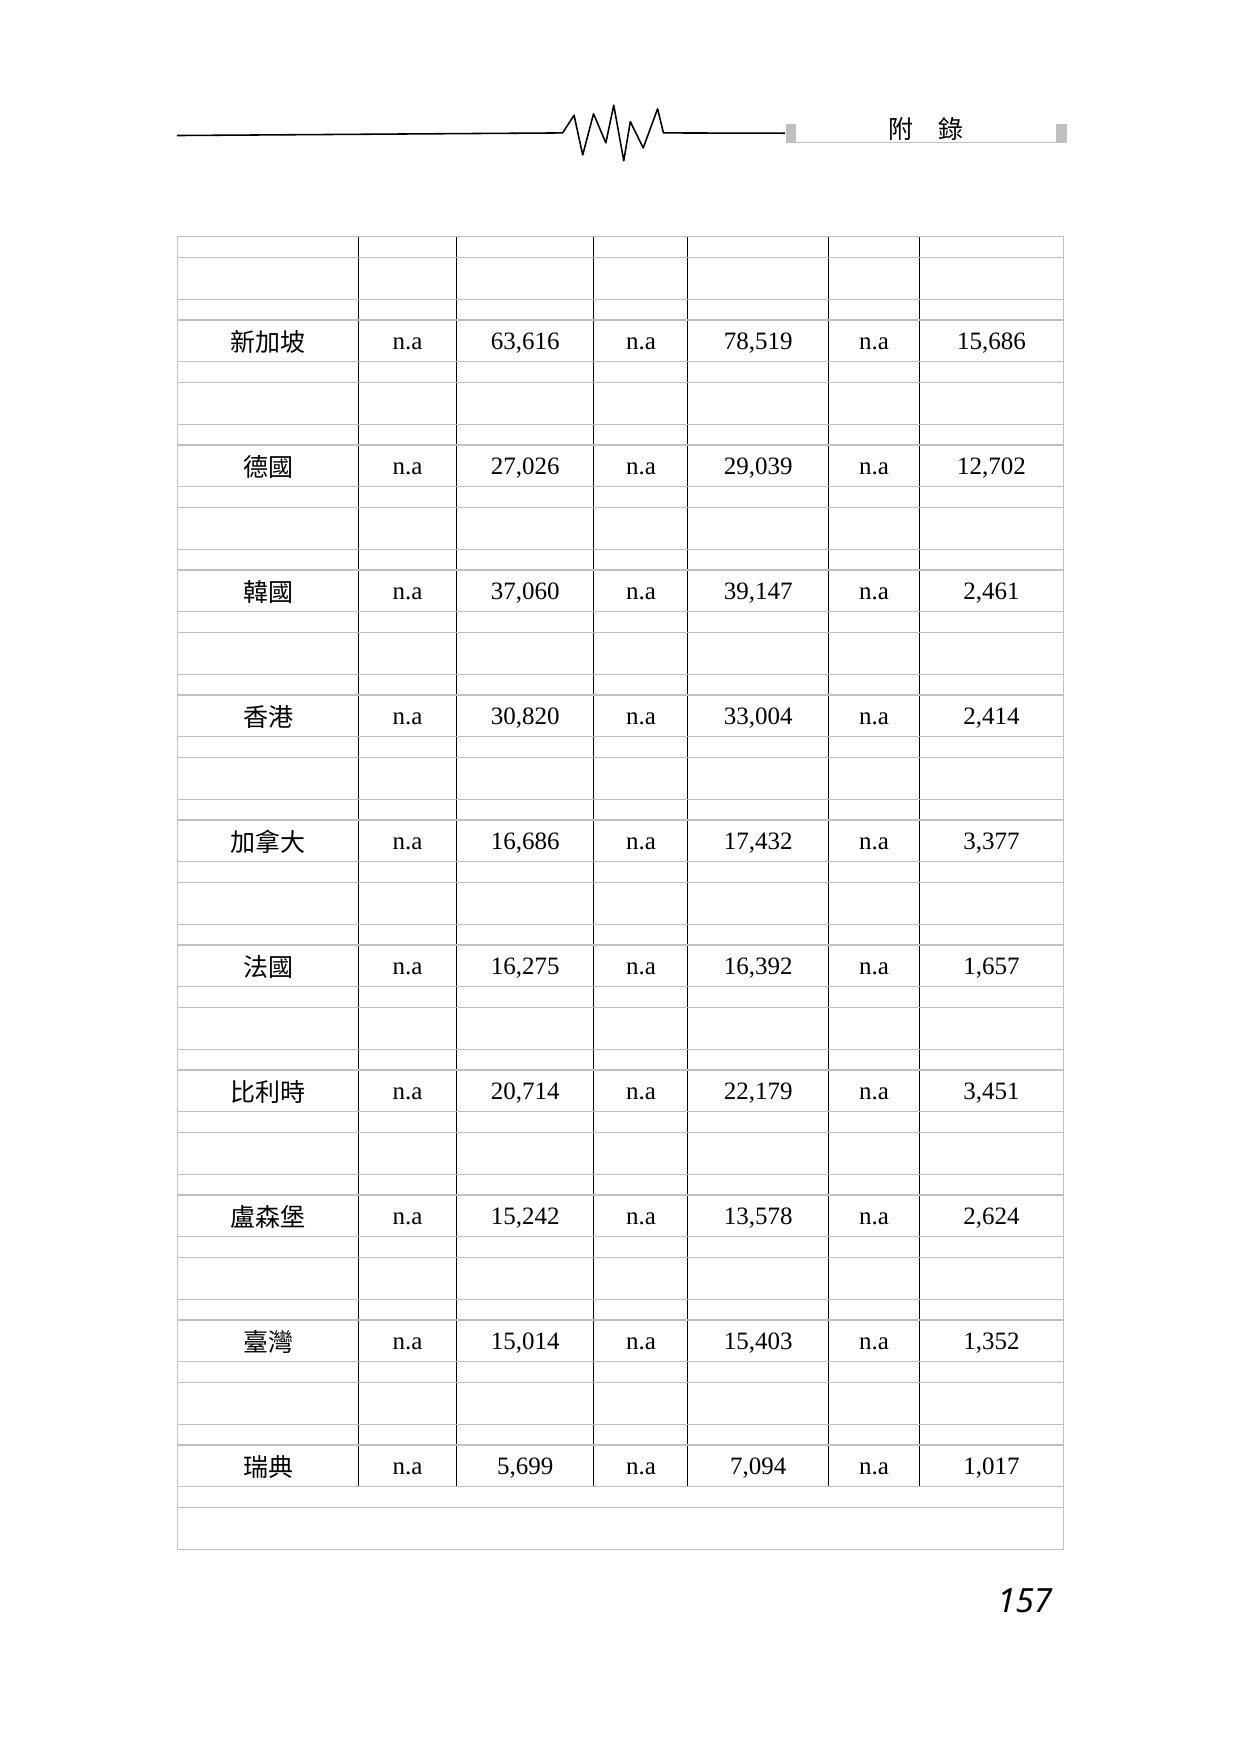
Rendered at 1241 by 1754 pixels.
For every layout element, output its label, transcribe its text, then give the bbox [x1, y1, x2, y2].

table_cell [178, 300, 358, 319]
table_cell [920, 1383, 1063, 1424]
table_cell [359, 758, 456, 799]
table_cell [457, 1362, 593, 1382]
table_cell [359, 1383, 456, 1424]
table_cell [920, 508, 1063, 549]
table_cell [688, 862, 828, 882]
table_cell [594, 1175, 687, 1194]
table_cell [594, 550, 687, 569]
table_cell 30,820 [457, 696, 593, 736]
table_cell 法國 [178, 946, 358, 986]
table_cell [594, 1008, 687, 1049]
table_cell [457, 1300, 593, 1319]
table_cell [688, 1425, 828, 1444]
table_cell [594, 612, 687, 632]
table_cell [829, 800, 919, 819]
table_cell [829, 1133, 919, 1174]
table_cell [920, 1112, 1063, 1132]
table_cell [457, 1133, 593, 1174]
table_cell [920, 362, 1063, 382]
table_cell 33,004 [688, 696, 828, 736]
table_cell [457, 633, 593, 674]
table_cell [688, 1050, 828, 1069]
table_cell [457, 487, 593, 507]
table_cell [594, 237, 687, 257]
table_cell [457, 237, 593, 257]
table_cell [920, 1362, 1063, 1382]
table_cell [178, 487, 358, 507]
table_cell [178, 1300, 358, 1319]
table_cell [594, 1425, 687, 1444]
table_cell 12,702 [920, 446, 1063, 486]
table_cell [920, 675, 1063, 694]
table_cell [594, 1300, 687, 1319]
table_cell 3,377 [920, 821, 1063, 861]
table_cell [688, 487, 828, 507]
table_cell [359, 362, 456, 382]
table_cell n.a [829, 321, 919, 361]
table_cell [457, 1425, 593, 1444]
table_cell [178, 633, 358, 674]
table_cell 13,578 [688, 1196, 828, 1236]
table_cell n.a [829, 571, 919, 611]
table_cell [920, 1237, 1063, 1257]
table_cell [688, 237, 828, 257]
table_cell [359, 987, 456, 1007]
table_cell 29,039 [688, 446, 828, 486]
table_cell [920, 1050, 1063, 1069]
table_cell n.a [359, 1196, 456, 1236]
table_cell [457, 675, 593, 694]
table_cell [594, 258, 687, 299]
table_cell [457, 1383, 593, 1424]
table_cell [594, 675, 687, 694]
table_cell [359, 1425, 456, 1444]
table_cell [920, 1175, 1063, 1194]
table_cell [359, 1175, 456, 1194]
table_cell [829, 1258, 919, 1299]
table_cell [457, 1050, 593, 1069]
table_cell n.a [359, 571, 456, 611]
table_cell n.a [594, 1321, 687, 1361]
table_cell [829, 383, 919, 424]
table_cell [178, 508, 358, 549]
table_cell 15,242 [457, 1196, 593, 1236]
table_cell [594, 362, 687, 382]
table_cell [829, 425, 919, 444]
table_cell [178, 675, 358, 694]
table_cell [457, 383, 593, 424]
table_cell n.a [594, 321, 687, 361]
table_cell [359, 550, 456, 569]
table_cell [594, 425, 687, 444]
table_cell [178, 1112, 358, 1132]
table_cell [178, 383, 358, 424]
table_cell [359, 508, 456, 549]
table_cell 加拿大 [178, 821, 358, 861]
table_cell n.a [829, 821, 919, 861]
table_cell [359, 675, 456, 694]
table_cell [359, 1112, 456, 1132]
table_cell [688, 800, 828, 819]
table_cell n.a [359, 446, 456, 486]
table_cell 39,147 [688, 571, 828, 611]
table_cell [359, 425, 456, 444]
table_cell [457, 883, 593, 924]
table_cell [920, 1425, 1063, 1444]
table_cell [920, 883, 1063, 924]
table_cell n.a [594, 446, 687, 486]
table_cell [359, 800, 456, 819]
table_cell 16,392 [688, 946, 828, 986]
table_cell 15,014 [457, 1321, 593, 1361]
table_cell [688, 987, 828, 1007]
table_cell [178, 1175, 358, 1194]
table_cell 78,519 [688, 321, 828, 361]
table_cell [920, 300, 1063, 319]
table_cell [457, 258, 593, 299]
table_cell n.a [594, 1071, 687, 1111]
table_cell 2,461 [920, 571, 1063, 611]
table_cell 17,432 [688, 821, 828, 861]
table_cell [178, 1383, 358, 1424]
table_cell [178, 800, 358, 819]
table_cell 2,414 [920, 696, 1063, 736]
table_cell [457, 362, 593, 382]
table_cell 比利時 [178, 1071, 358, 1111]
table_cell 15,686 [920, 321, 1063, 361]
table_cell n.a [359, 946, 456, 986]
table_cell [829, 300, 919, 319]
table_cell [359, 1133, 456, 1174]
table_cell 1,352 [920, 1321, 1063, 1361]
table_cell [594, 987, 687, 1007]
table_cell [594, 1050, 687, 1069]
table_cell [688, 300, 828, 319]
table_cell 16,686 [457, 821, 593, 861]
table_cell [594, 925, 687, 944]
table_cell [457, 425, 593, 444]
table_cell [594, 633, 687, 674]
table_cell [178, 862, 358, 882]
table_cell [359, 737, 456, 757]
table_cell [829, 508, 919, 549]
table_cell 2,624 [920, 1196, 1063, 1236]
table_cell [178, 550, 358, 569]
table_cell [457, 550, 593, 569]
table_cell 1,017 [920, 1446, 1063, 1486]
table_cell n.a [594, 571, 687, 611]
table_cell 63,616 [457, 321, 593, 361]
table_cell [359, 383, 456, 424]
table_cell [829, 1300, 919, 1319]
table_cell [688, 758, 828, 799]
table_cell [920, 487, 1063, 507]
table_cell 盧森堡 [178, 1196, 358, 1236]
table_cell [178, 1133, 358, 1174]
table_cell [594, 383, 687, 424]
table_cell 臺灣 [178, 1321, 358, 1361]
table_cell [359, 300, 456, 319]
table_cell [829, 1175, 919, 1194]
table_cell [594, 508, 687, 549]
table_cell 22,179 [688, 1071, 828, 1111]
table_cell [688, 737, 828, 757]
table_cell [457, 1175, 593, 1194]
table_cell [359, 1008, 456, 1049]
table_cell [920, 1258, 1063, 1299]
table_cell n.a [829, 1446, 919, 1486]
table_cell [688, 508, 828, 549]
table_cell [688, 425, 828, 444]
table_cell [594, 1133, 687, 1174]
table_cell [594, 1112, 687, 1132]
table_cell [829, 987, 919, 1007]
table_cell [178, 1258, 358, 1299]
table_cell [829, 612, 919, 632]
table_cell [829, 1008, 919, 1049]
table_cell 瑞典 [178, 1446, 358, 1486]
table_cell [178, 425, 358, 444]
table_cell [688, 1362, 828, 1382]
table_cell [359, 925, 456, 944]
table_cell [829, 737, 919, 757]
table_cell [359, 487, 456, 507]
table_cell [688, 675, 828, 694]
table_cell [920, 1008, 1063, 1049]
table_cell [359, 862, 456, 882]
table_cell 1,657 [920, 946, 1063, 986]
table_cell [920, 800, 1063, 819]
table_cell n.a [359, 321, 456, 361]
table_cell [829, 883, 919, 924]
table_cell [178, 237, 358, 257]
table_cell 3,451 [920, 1071, 1063, 1111]
table_cell [920, 258, 1063, 299]
table_cell [920, 633, 1063, 674]
table_cell [688, 883, 828, 924]
table_cell n.a [359, 696, 456, 736]
table_cell [178, 883, 358, 924]
table_cell [178, 612, 358, 632]
table_cell [829, 1383, 919, 1424]
table_cell [594, 862, 687, 882]
table_cell [359, 1050, 456, 1069]
table_cell [457, 508, 593, 549]
table_cell 7,094 [688, 1446, 828, 1486]
table_cell [829, 487, 919, 507]
table_cell n.a [829, 946, 919, 986]
table_cell [594, 800, 687, 819]
table_cell [457, 1258, 593, 1299]
table_cell [359, 237, 456, 257]
table_cell [457, 1008, 593, 1049]
table_cell 香港 [178, 696, 358, 736]
table_cell [829, 362, 919, 382]
table_cell [920, 425, 1063, 444]
table_cell [920, 1300, 1063, 1319]
table_cell [688, 1175, 828, 1194]
table_cell [178, 737, 358, 757]
table_cell 5,699 [457, 1446, 593, 1486]
table_cell [178, 1008, 358, 1049]
table_cell [688, 383, 828, 424]
table_cell [359, 258, 456, 299]
table_cell [829, 1112, 919, 1132]
table_cell [829, 1050, 919, 1069]
table_cell [457, 1237, 593, 1257]
table_cell [688, 1237, 828, 1257]
table_cell [178, 987, 358, 1007]
table_cell [178, 1362, 358, 1382]
table_cell 16,275 [457, 946, 593, 986]
table_cell [688, 258, 828, 299]
table_cell n.a [829, 1196, 919, 1236]
table_cell n.a [829, 446, 919, 486]
table_cell n.a [829, 1071, 919, 1111]
table_cell [920, 237, 1063, 257]
table_cell [359, 612, 456, 632]
table_cell [359, 883, 456, 924]
table_cell [920, 383, 1063, 424]
table_cell [457, 612, 593, 632]
table_cell [688, 1300, 828, 1319]
table_cell 20,714 [457, 1071, 593, 1111]
table_cell [920, 1133, 1063, 1174]
table_cell n.a [359, 1446, 456, 1486]
table_cell [688, 1112, 828, 1132]
table_cell [178, 1425, 358, 1444]
table_cell 韓國 [178, 571, 358, 611]
table_cell [457, 758, 593, 799]
table_cell [688, 1258, 828, 1299]
table_cell [178, 758, 358, 799]
table_cell n.a [359, 821, 456, 861]
table_cell [688, 1008, 828, 1049]
table_cell [688, 1383, 828, 1424]
table_cell [359, 1300, 456, 1319]
table_cell [829, 1237, 919, 1257]
table_cell [178, 925, 358, 944]
table_cell n.a [594, 1196, 687, 1236]
table_cell [829, 675, 919, 694]
table_cell [688, 925, 828, 944]
table_cell [457, 737, 593, 757]
table_cell [688, 362, 828, 382]
table_cell 新加坡 [178, 321, 358, 361]
table_cell n.a [359, 1321, 456, 1361]
table_cell [457, 862, 593, 882]
table_cell 37,060 [457, 571, 593, 611]
table_cell [457, 300, 593, 319]
table_cell [178, 1237, 358, 1257]
table_cell n.a [594, 946, 687, 986]
table_cell [594, 487, 687, 507]
table_cell [594, 1237, 687, 1257]
table_cell [688, 612, 828, 632]
table_cell [829, 633, 919, 674]
table_cell [457, 1112, 593, 1132]
table_cell [594, 1362, 687, 1382]
table_cell 27,026 [457, 446, 593, 486]
table_cell [829, 237, 919, 257]
table_cell [829, 1425, 919, 1444]
table_cell [829, 550, 919, 569]
table_cell [594, 1258, 687, 1299]
table_cell [829, 925, 919, 944]
table_cell n.a [594, 696, 687, 736]
table_cell [457, 925, 593, 944]
table_cell [359, 633, 456, 674]
table_cell [178, 258, 358, 299]
table_cell [178, 362, 358, 382]
table_cell [829, 758, 919, 799]
table_cell [457, 987, 593, 1007]
table_cell [359, 1258, 456, 1299]
table_cell [920, 987, 1063, 1007]
table_cell [594, 758, 687, 799]
table_cell [920, 550, 1063, 569]
table_cell n.a [829, 696, 919, 736]
table_cell [920, 925, 1063, 944]
table_cell [594, 1383, 687, 1424]
table_cell [594, 300, 687, 319]
table_cell n.a [829, 1321, 919, 1361]
table_cell [178, 1050, 358, 1069]
table_cell n.a [359, 1071, 456, 1111]
table_cell [920, 862, 1063, 882]
table_cell [688, 633, 828, 674]
table_cell [920, 612, 1063, 632]
table_cell n.a [594, 1446, 687, 1486]
table_cell [594, 737, 687, 757]
table_cell [688, 550, 828, 569]
table_cell [829, 862, 919, 882]
table_cell [829, 258, 919, 299]
table_cell [688, 1133, 828, 1174]
table_cell [920, 737, 1063, 757]
table_cell n.a [594, 821, 687, 861]
table_cell 德國 [178, 446, 358, 486]
table_cell [359, 1362, 456, 1382]
table_cell 15,403 [688, 1321, 828, 1361]
table_cell [920, 758, 1063, 799]
table_cell [457, 800, 593, 819]
table_cell [829, 1362, 919, 1382]
table_cell [594, 883, 687, 924]
table_cell [359, 1237, 456, 1257]
